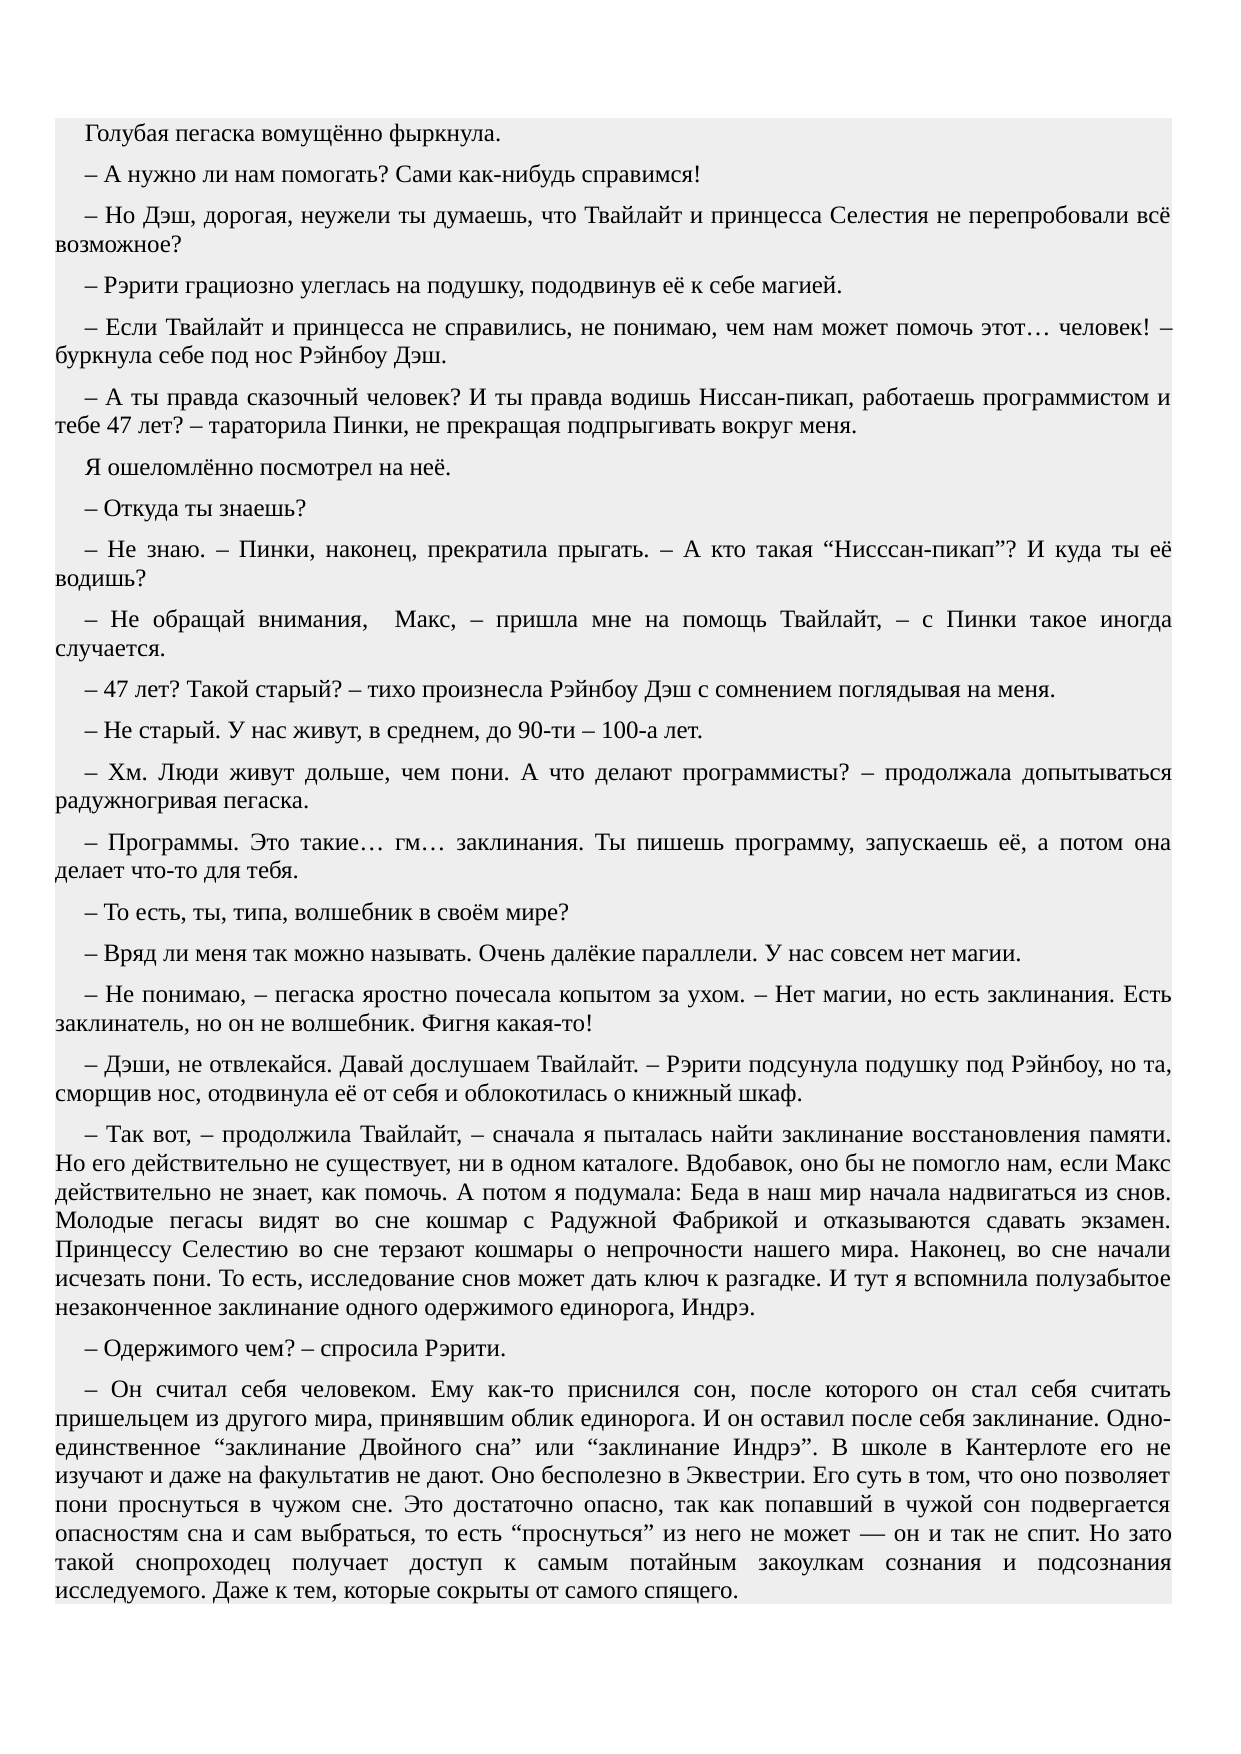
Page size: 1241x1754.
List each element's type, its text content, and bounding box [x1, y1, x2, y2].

text – 47 лет? Такой старый? – тихо произнесла Рэйнбоу Дэш с сомнением поглядывая на меня. [55, 674, 1172, 703]
text – Если Твайлайт и принцесса не справились, не понимаю, чем нам может помочь этот… человек! – буркнула себе под нос Рэйнбоу Дэш. [55, 312, 1172, 369]
text – Не знаю. – Пинки, наконец, прекратила прыгать. – А кто такая “Нисссан-пикап”? И куда ты её водишь? [55, 534, 1172, 592]
text – Не старый. У нас живут, в среднем, до 90-ти – 100-а лет. [55, 716, 1172, 744]
text – Но Дэш, дорогая, неужели ты думаешь, что Твайлайт и принцесса Селестия не перепробовали всё возможное? [55, 201, 1172, 258]
text – Не понимаю, – пегаска яростно почесала копытом за ухом. – Нет магии, но есть заклинания. Есть заклинатель, но он не волшебник. Фигня какая-то! [55, 979, 1172, 1037]
text – Так вот, – продолжила Твайлайт, – сначала я пыталась найти заклинание восстановления памяти. Но его действительно не существует, ни в одном каталоге. Вдобавок, оно бы не помогло нам, если Макс действительно не знает, как помочь. А потом я подумала: Беда в наш мир начала надвигаться из снов. Молодые пегасы видят во сне кошмар с Радужной Фабрикой и отказываются сдавать экзамен. Принцессу Селестию во сне терзают кошмары о непрочности нашего мира. Наконец, во сне начали исчезать пони. То есть, исследование снов может дать ключ к разгадке. И тут я вспомнила полузабытое незаконченное заклинание одного одержимого единорога, Индрэ. [55, 1119, 1172, 1321]
text – Хм. Люди живут дольше, чем пони. А что делают программисты? – продолжала допытываться радужногривая пегаска. [55, 757, 1172, 814]
text Голубая пегаска вомущённо фыркнула. [55, 118, 1172, 147]
text – Программы. Это такие… гм… заклинания. Ты пишешь программу, запускаешь её, а потом она делает что-то для тебя. [55, 827, 1172, 884]
text – Одержимого чем? – спросила Рэрити. [55, 1333, 1172, 1362]
text Я ошеломлённо посмотрел на неё. [55, 452, 1172, 481]
text – Он считал себя человеком. Ему как-то приснился сон, после которого он стал себя считать пришельцем из другого мира, принявшим облик единорога. И он оставил после себя заклинание. Одно-единственное “заклинание Двойного сна” или “заклинание Индрэ”. В школе в Кантерлоте его не изучают и даже на факультатив не дают. Оно бесполезно в Эквестрии. Его суть в том, что оно позволяет пони проснуться в чужом сне. Это достаточно опасно, так как попавший в чужой сон подвергается опасностям сна и сам выбраться, то есть “проснуться” из него не может — он и так не спит. Но зато такой снопроходец получает доступ к самым потайным закоулкам сознания и подсознания исследуемого. Даже к тем, которые сокрыты от самого спящего. [55, 1374, 1172, 1604]
text – А нужно ли нам помогать? Сами как-нибудь справимся! [55, 159, 1172, 188]
text – Откуда ты знаешь? [55, 493, 1172, 522]
text – Рэрити грациозно улеглась на подушку, пододвинув её к себе магией. [55, 271, 1172, 299]
text – А ты правда сказочный человек? И ты правда водишь Ниссан-пикап, работаешь программистом и тебе 47 лет? – тараторила Пинки, не прекращая подпрыгивать вокруг меня. [55, 382, 1172, 439]
text – Не обращай внимания, Макс, – пришла мне на помощь Твайлайт, – с Пинки такое иногда случается. [55, 604, 1172, 662]
text – Дэши, не отвлекайся. Давай дослушаем Твайлайт. – Рэрити подсунула подушку под Рэйнбоу, но та, сморщив нос, отодвинула её от себя и облокотилась о книжный шкаф. [55, 1049, 1172, 1107]
text – Вряд ли меня так можно называть. Очень далёкие параллели. У нас совсем нет магии. [55, 938, 1172, 967]
text – То есть, ты, типа, волшебник в своём мире? [55, 897, 1172, 926]
